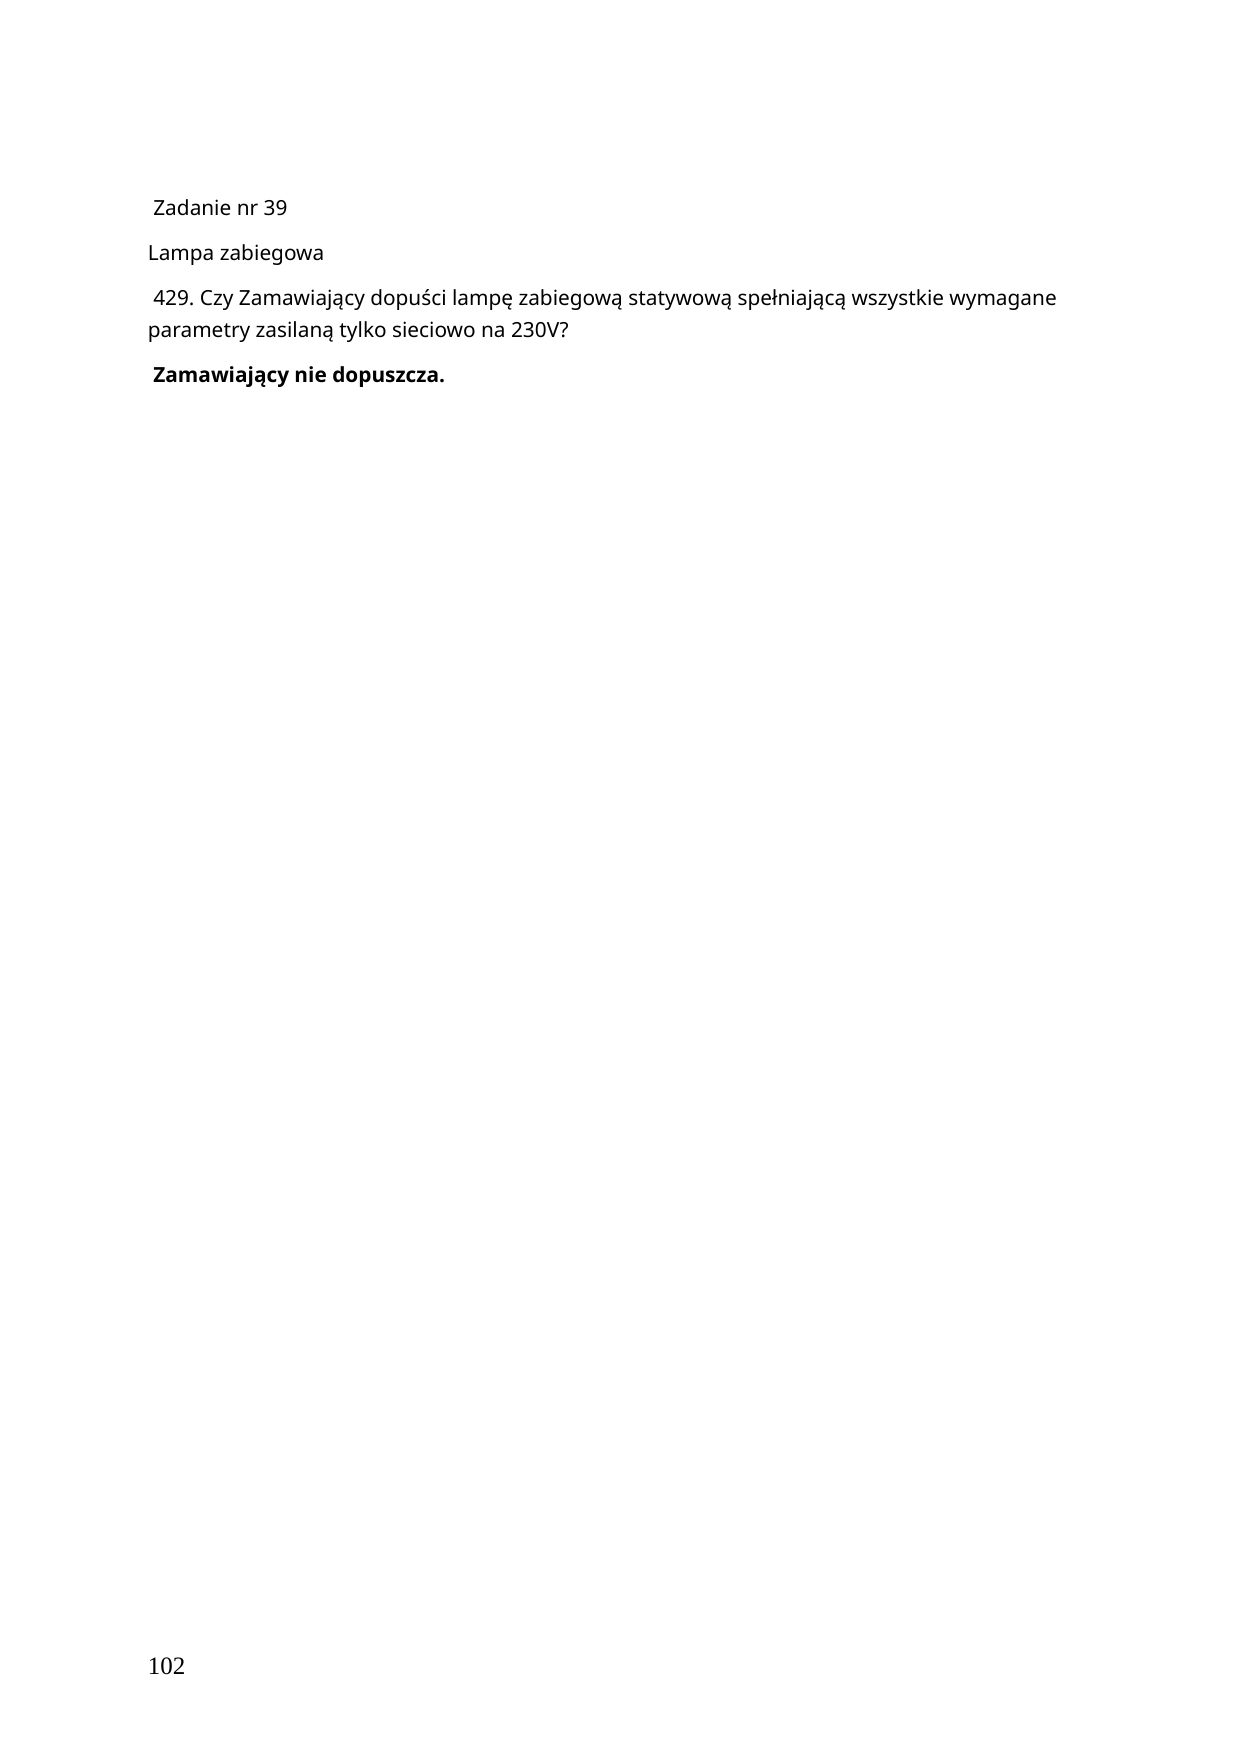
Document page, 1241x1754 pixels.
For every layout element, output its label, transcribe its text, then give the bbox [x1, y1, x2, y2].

text Lampa zabiegowa [148, 238, 1093, 266]
text Zadanie nr 39 [148, 193, 1093, 221]
text 429. Czy Zamawiający dopuści lampę zabiegową statywową spełniającą wszystkie wymagane parametry zasilaną tylko sieciowo na 230V? [148, 283, 1093, 344]
text Zamawiający nie dopuszcza. [148, 361, 1093, 389]
